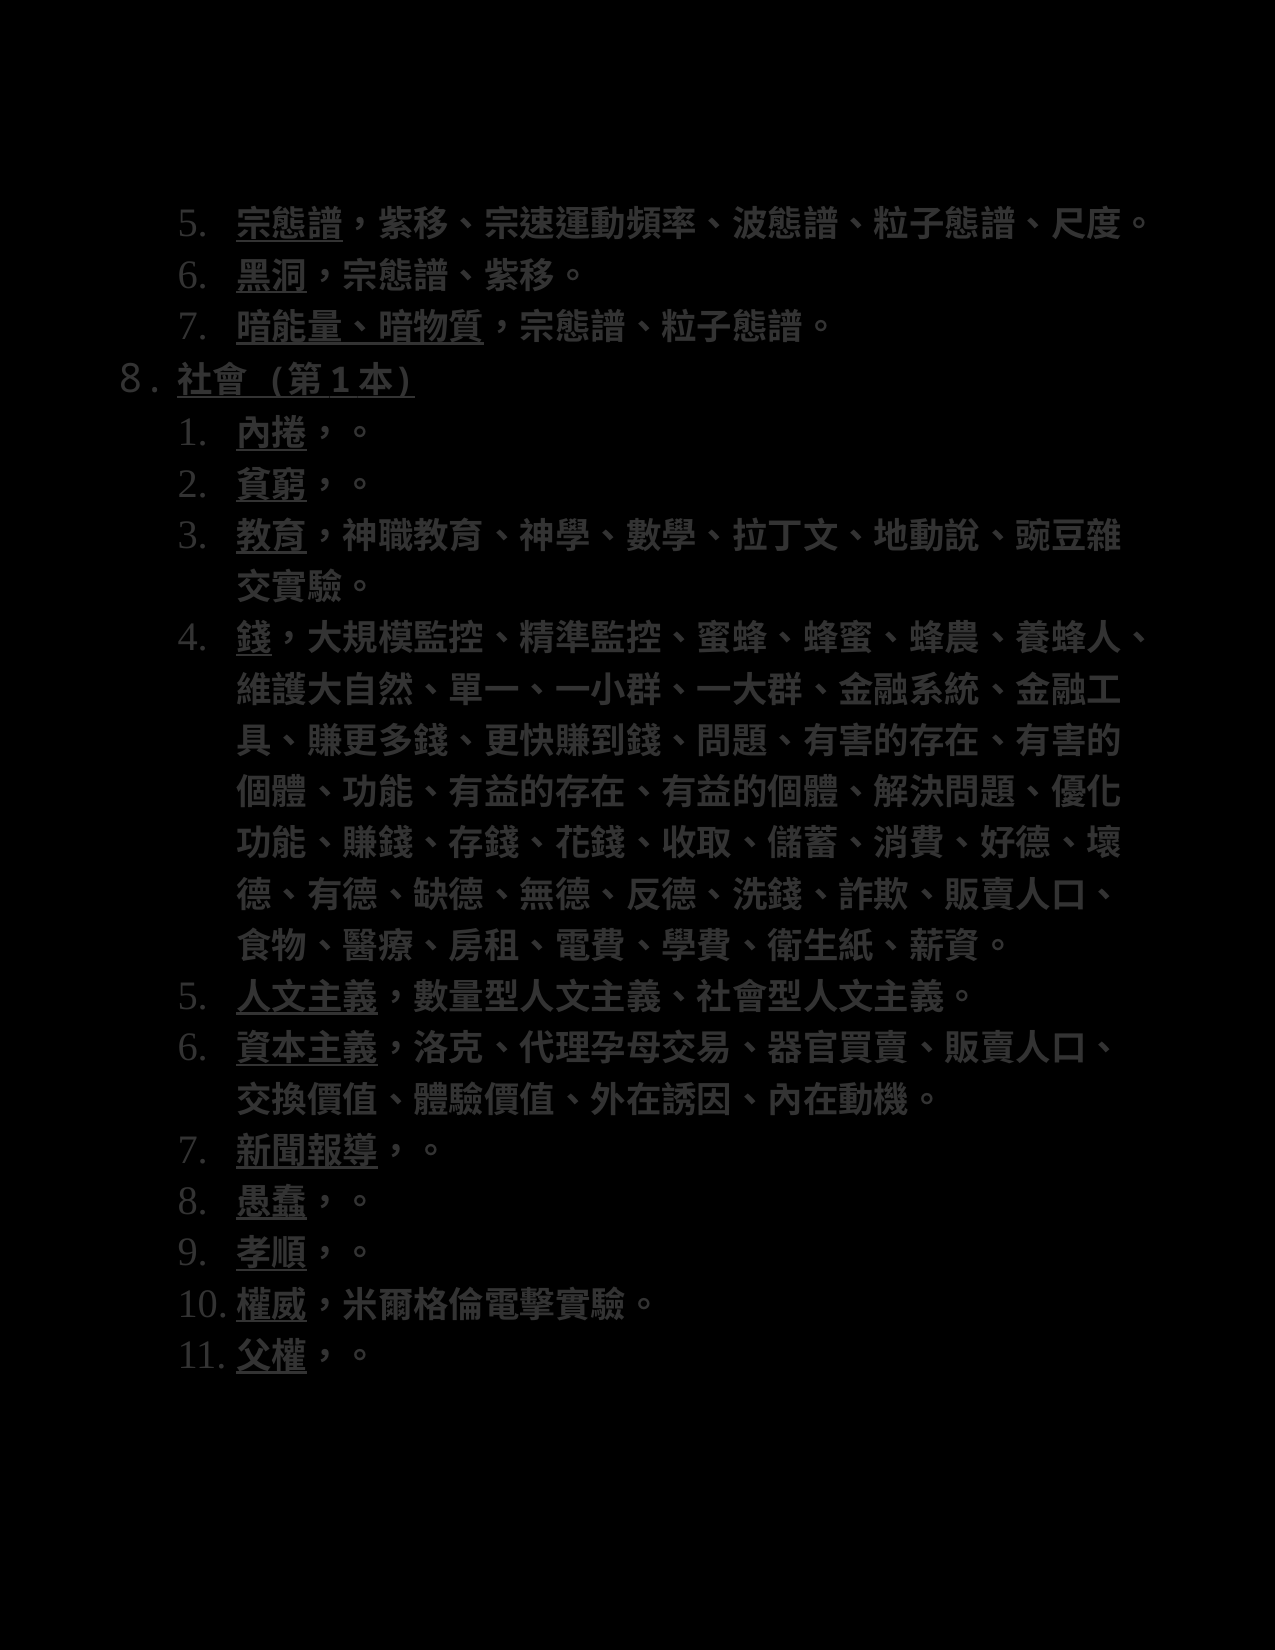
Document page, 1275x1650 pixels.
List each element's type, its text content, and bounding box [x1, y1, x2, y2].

list 教育，神職教育、神學、數學、拉丁文、地動說、豌豆雜交實驗。 [177, 507, 1157, 610]
list 愚蠢，。 [177, 1173, 1157, 1225]
list 父權，。 [177, 1327, 1157, 1378]
list 社會 (第1本) [118, 349, 1157, 405]
list 新聞報導，。 [177, 1122, 1157, 1173]
list 人文主義，數量型人文主義、社會型人文主義。 [177, 968, 1157, 1020]
list 錢，大規模監控、精準監控、蜜蜂、蜂蜜、蜂農、養蜂人、維護大自然、單一、一小群、一大群、金融系統、金融工具、賺更多錢、更快賺到錢、問題、有害的存在、有害的個體、功能、有益的存在、有益的個體、解決問題、優化功能、賺錢、存錢、花錢、收取、儲蓄、消費、好德、壞德、有德、缺德、無德、反德、洗錢、詐欺、販賣人口、食物、醫療、房租、電費、學費、衛生紙、薪資。 [177, 610, 1157, 968]
list 資本主義，洛克、代理孕母交易、器官買賣、販賣人口、交換價值、體驗價值、外在誘因、內在動機。 [177, 1020, 1157, 1122]
list 宗態譜，紫移、宗速運動頻率、波態譜、粒子態譜、尺度。 [177, 196, 1157, 247]
list 黑洞，宗態譜、紫移。 [177, 247, 1157, 298]
list 權威，米爾格倫電擊實驗。 [177, 1276, 1157, 1327]
list 孝順，。 [177, 1225, 1157, 1276]
list 貧窮，。 [177, 456, 1157, 507]
list 內捲，。 [177, 405, 1157, 456]
list 暗能量、暗物質，宗態譜、粒子態譜。 [177, 298, 1157, 349]
